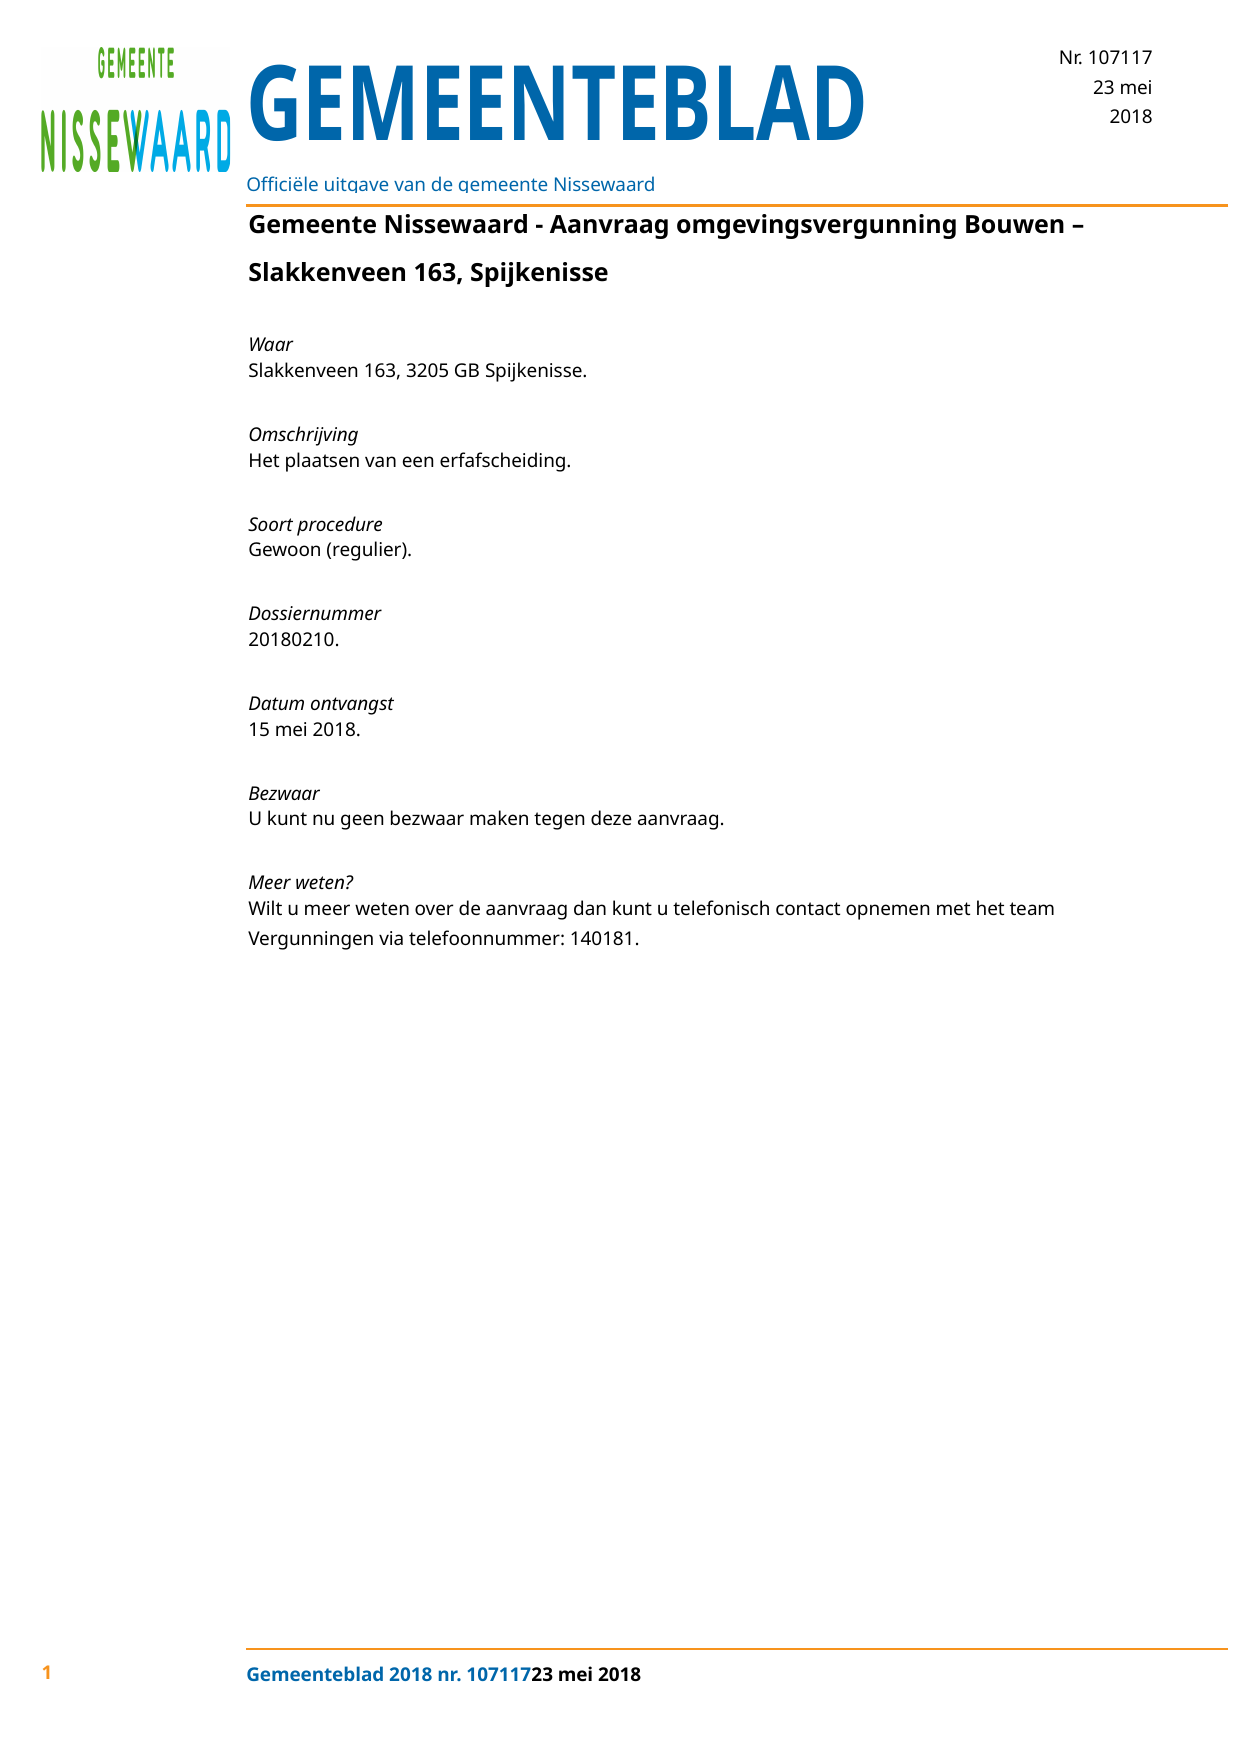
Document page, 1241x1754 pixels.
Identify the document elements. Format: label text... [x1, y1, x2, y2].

text Slakkenveen 163, 3205 GB Spijkenisse. [248, 357, 1152, 383]
text Gewoon (regulier). [248, 537, 1152, 562]
text 20180210. [248, 626, 1152, 652]
text Het plaatsen van een erfafscheiding. [248, 447, 1152, 473]
text Wilt u meer weten over de aanvraag dan kunt u telefonisch contact opnemen met het team Vergunningen via telefoonnummer: 140181. [248, 895, 1152, 951]
text Gemeente Nissewaard - Aanvraag omgevingsvergunning Bouwen – Slakkenveen 163, Spijkenisse [248, 207, 1152, 288]
picture [154, 157, 165, 172]
text Meer weten? [248, 869, 1152, 895]
text 15 mei 2018. [248, 716, 1152, 742]
picture [200, 151, 206, 172]
picture [41, 47, 231, 172]
picture [222, 122, 227, 160]
text Datum ontvangst [248, 690, 1152, 716]
text Soort procedure [248, 511, 1152, 537]
picture [201, 122, 206, 138]
text Bezwaar [248, 780, 1152, 806]
picture [176, 157, 187, 172]
text Waar [248, 331, 1152, 357]
text Omschrijving [248, 421, 1152, 447]
text Dossiernummer [248, 601, 1152, 626]
text U kunt nu geen bezwaar maken tegen deze aanvraag. [248, 806, 1152, 831]
